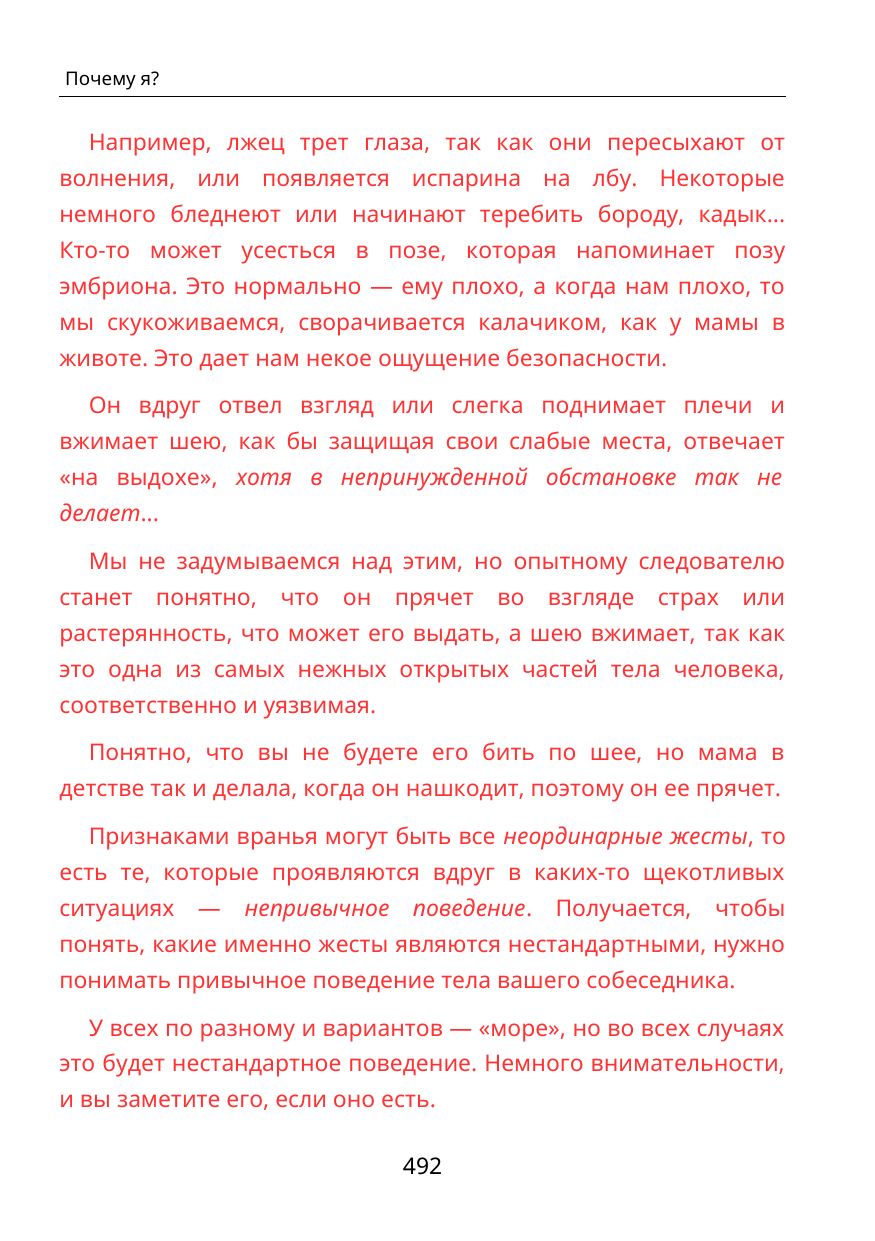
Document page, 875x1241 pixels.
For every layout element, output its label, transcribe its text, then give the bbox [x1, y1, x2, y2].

text Например, лжец трет глаза, так как они пересыхают от волнения, или появляется испарина на лбу. Некоторые немного бледнеют или начинают теребить бороду, кадык... Кто-то может усесться в позе, которая напоминает позу эмбриона. Это нормально — ему плохо, а когда нам плохо, то мы скукоживаемся, сворачивается калачиком, как у мамы в животе. Это дает нам некое ощущение безопасности. [59, 126, 786, 373]
text Понятно, что вы не будете его бить по шее, но мама в детстве так и делала, когда он нашкодит, поэтому он ее прячет. [59, 736, 786, 803]
text Он вдруг отвел взгляд или слегка поднимает плечи и вжимает шею, как бы защищая свои слабые места, отвечает «на выдохе», хотя в непринужденной обстановке так не делает... [59, 389, 786, 528]
text Мы не задумываемся над этим, но опытному следователю станет понятно, что он прячет во взгляде страх или растерянность, что может его выдать, а шею вжимает, так как это одна из самых нежных открытых частей тела человека, соответственно и уязвимая. [59, 545, 786, 720]
text Признаками вранья могут быть все неординарные жесты, то есть те, которые проявляются вдруг в каких-то щекотливых ситуациях — непривычное поведение. Получается, чтобы понять, какие именно жесты являются нестандартными, нужно понимать привычное поведение тела вашего собеседника. [59, 820, 786, 995]
text У всех по разному и вариантов — «море», но во всех случаях это будет нестандартное поведение. Немного внимательности, и вы заметите его, если оно есть. [59, 1011, 786, 1114]
